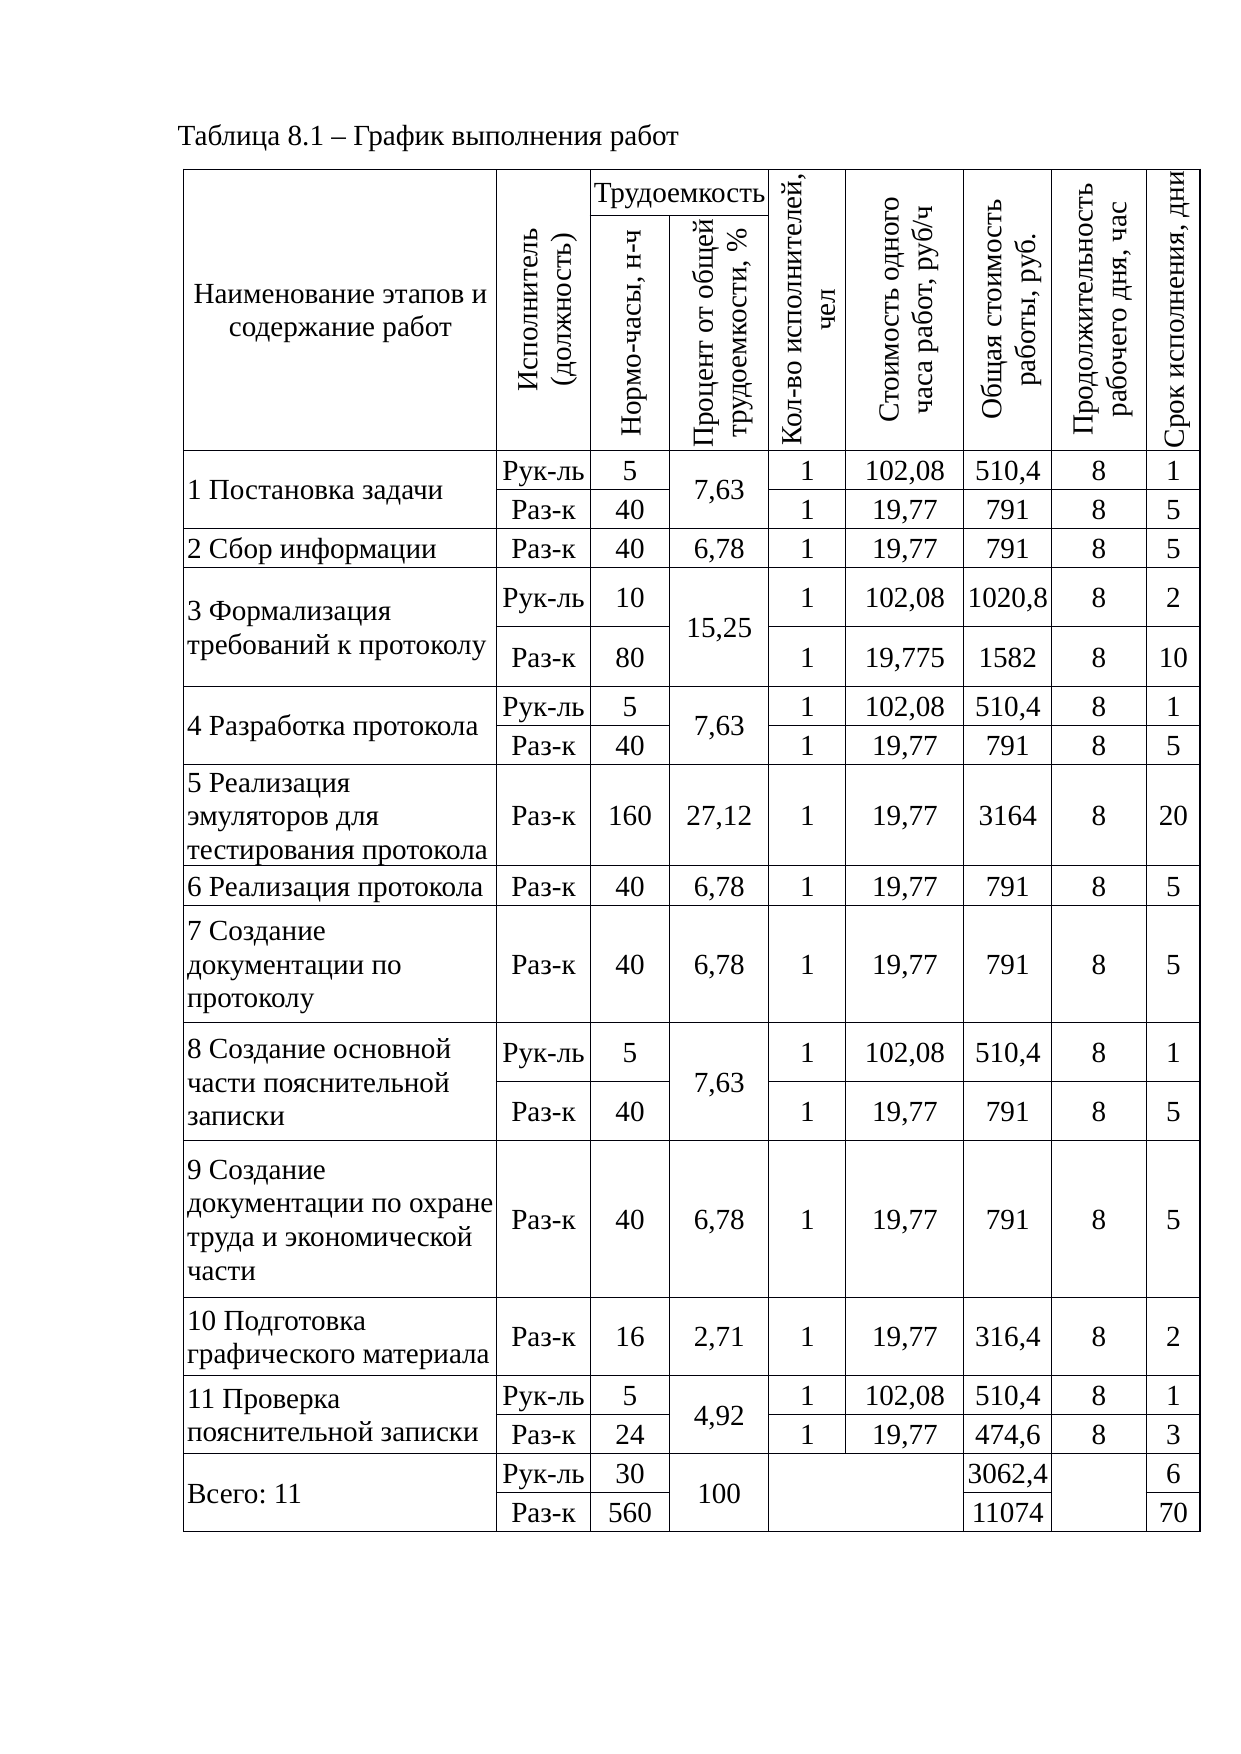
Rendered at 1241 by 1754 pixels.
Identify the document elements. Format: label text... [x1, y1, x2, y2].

table_cell 474,6 [964, 1415, 1051, 1453]
table_cell 5 [1147, 866, 1199, 904]
table_cell 2 [1147, 1298, 1199, 1375]
table_header Кол-во исполнителей, чел [769, 170, 845, 450]
table_header Наименование этапов и содержание работ [184, 170, 496, 450]
table_cell 102,08 [846, 451, 963, 489]
table_cell 510,4 [964, 1376, 1051, 1414]
table_cell 7,63 [670, 687, 768, 764]
table_cell Раз-к [497, 906, 590, 1022]
table_cell 2 Сбор информации [184, 529, 496, 567]
table_cell 1 [769, 568, 845, 626]
table_cell [769, 1454, 963, 1531]
table_cell 1 [1147, 687, 1199, 725]
table_cell 24 [591, 1415, 669, 1453]
table_cell 6 [1147, 1454, 1199, 1492]
table_cell [1052, 1454, 1146, 1531]
table_cell 8 [1052, 765, 1146, 865]
table_cell 791 [964, 906, 1051, 1022]
table_cell 4 Разработка протокола [184, 687, 496, 764]
table_cell Раз-к [497, 1493, 590, 1531]
table_cell 1 [1147, 451, 1199, 489]
table_cell 20 [1147, 765, 1199, 865]
table_cell 1 [769, 906, 845, 1022]
table_cell Нормо-часы, н-ч [591, 216, 669, 450]
table_cell 8 [1052, 726, 1146, 764]
table_cell 5 Реализация эмуляторов для тестирования протокола [184, 765, 496, 865]
table_cell 1 [769, 451, 845, 489]
table_cell Раз-к [497, 1141, 590, 1297]
table_cell 8 Создание основной части пояснительной записки [184, 1023, 496, 1140]
table_cell 791 [964, 866, 1051, 904]
table_cell 1 [769, 627, 845, 686]
table_cell 8 [1052, 687, 1146, 725]
table_cell 6,78 [670, 1141, 768, 1297]
table_cell 10 [1147, 627, 1199, 686]
table_cell Рук-ль [497, 1376, 590, 1414]
table_cell 6,78 [670, 866, 768, 904]
table_cell 1 [769, 765, 845, 865]
table_cell 8 [1052, 1298, 1146, 1375]
table_cell 102,08 [846, 568, 963, 626]
table_cell 1 Постановка задачи [184, 451, 496, 528]
table_cell 8 [1052, 568, 1146, 626]
table_cell 3 [1147, 1415, 1199, 1453]
table_cell 8 [1052, 866, 1146, 904]
table_cell 10 [591, 568, 669, 626]
table_cell 19,77 [846, 529, 963, 567]
table_cell 19,77 [846, 490, 963, 528]
table_cell Рук-ль [497, 1454, 590, 1492]
table_cell 8 [1052, 490, 1146, 528]
table_header Трудоемкость [591, 170, 768, 215]
table_cell 40 [591, 1082, 669, 1140]
table_cell 15,25 [670, 568, 768, 686]
table_cell 11074 [964, 1493, 1051, 1531]
table_cell 1 [1147, 1023, 1199, 1081]
table_cell 40 [591, 906, 669, 1022]
table_cell Всего: 11 [184, 1454, 496, 1531]
table_cell Раз-к [497, 726, 590, 764]
table_cell 1 [769, 1415, 845, 1453]
table_cell 1 [769, 490, 845, 528]
table_cell Раз-к [497, 1415, 590, 1453]
table_cell 7,63 [670, 1023, 768, 1140]
table_cell 5 [591, 451, 669, 489]
table_cell 4,92 [670, 1376, 768, 1453]
table_cell Процент от общей трудоемкости, % [670, 216, 768, 450]
table_cell 8 [1052, 1023, 1146, 1081]
table_cell 16 [591, 1298, 669, 1375]
table_cell Раз-к [497, 627, 590, 686]
table_cell 102,08 [846, 1376, 963, 1414]
table_cell 5 [1147, 1141, 1199, 1297]
table_cell 19,77 [846, 1141, 963, 1297]
table_cell 70 [1147, 1493, 1199, 1531]
table_cell 1 [769, 726, 845, 764]
table_cell 1020,8 [964, 568, 1051, 626]
table_cell 7 Создание документации по протоколу [184, 906, 496, 1022]
table_cell Рук-ль [497, 451, 590, 489]
table_header Исполнитель (должность) [497, 170, 590, 450]
table_cell 5 [591, 687, 669, 725]
table_cell 791 [964, 1141, 1051, 1297]
table_cell 5 [1147, 906, 1199, 1022]
table_cell 1 [769, 1376, 845, 1414]
table_cell 8 [1052, 451, 1146, 489]
table_cell 1 [1147, 1376, 1199, 1414]
table_cell Раз-к [497, 866, 590, 904]
table_cell 8 [1052, 1082, 1146, 1140]
table_cell 10 Подготовка графического материала [184, 1298, 496, 1375]
table_header Стоимость одного часа работ, руб/ч [846, 170, 963, 450]
table_cell 40 [591, 866, 669, 904]
table_cell 2,71 [670, 1298, 768, 1375]
table_cell 1 [769, 866, 845, 904]
table_cell 8 [1052, 529, 1146, 567]
table_cell 19,77 [846, 1082, 963, 1140]
table_cell 8 [1052, 906, 1146, 1022]
table_cell 40 [591, 1141, 669, 1297]
table_cell Рук-ль [497, 1023, 590, 1081]
table_cell 560 [591, 1493, 669, 1531]
table_cell 19,77 [846, 906, 963, 1022]
table_cell 27,12 [670, 765, 768, 865]
table_cell 80 [591, 627, 669, 686]
table_cell 5 [1147, 490, 1199, 528]
table_header Срок исполнения, дни [1147, 170, 1199, 450]
table_cell 102,08 [846, 687, 963, 725]
table_cell 1582 [964, 627, 1051, 686]
table_cell 510,4 [964, 687, 1051, 725]
table_cell Раз-к [497, 1082, 590, 1140]
table_cell 2 [1147, 568, 1199, 626]
table_cell 5 [1147, 529, 1199, 567]
table_cell 30 [591, 1454, 669, 1492]
table_cell Рук-ль [497, 687, 590, 725]
table_cell 5 [591, 1023, 669, 1081]
table_header Общая стоимость работы, руб. [964, 170, 1051, 450]
table_cell 19,77 [846, 726, 963, 764]
table_cell 8 [1052, 1376, 1146, 1414]
table_cell 40 [591, 490, 669, 528]
table_cell Раз-к [497, 765, 590, 865]
table_cell 1 [769, 1082, 845, 1140]
table_cell 316,4 [964, 1298, 1051, 1375]
table_cell 102,08 [846, 1023, 963, 1081]
table_cell 1 [769, 1141, 845, 1297]
table_cell 8 [1052, 627, 1146, 686]
table_cell 6,78 [670, 906, 768, 1022]
table_cell 791 [964, 490, 1051, 528]
table_cell 3 Формализация требований к протоколу [184, 568, 496, 686]
table_cell 40 [591, 529, 669, 567]
table_cell 19,77 [846, 1298, 963, 1375]
text Таблица 8.1 – График выполнения работ [177, 118, 1181, 152]
table_cell 40 [591, 726, 669, 764]
table_cell 3164 [964, 765, 1051, 865]
table_cell 160 [591, 765, 669, 865]
table_cell Раз-к [497, 1298, 590, 1375]
table_cell 1 [769, 1023, 845, 1081]
table_cell 8 [1052, 1415, 1146, 1453]
table_cell 510,4 [964, 1023, 1051, 1081]
table_cell 19,77 [846, 1415, 963, 1453]
table_cell 3062,4 [964, 1454, 1051, 1492]
table_cell 5 [1147, 726, 1199, 764]
table_cell 7,63 [670, 451, 768, 528]
table_cell Раз-к [497, 490, 590, 528]
table_cell 8 [1052, 1141, 1146, 1297]
table_cell 19,77 [846, 866, 963, 904]
table_cell 791 [964, 1082, 1051, 1140]
table_cell 791 [964, 529, 1051, 567]
table_cell Рук-ль [497, 568, 590, 626]
table_cell 19,775 [846, 627, 963, 686]
table_cell 5 [1147, 1082, 1199, 1140]
table_cell Раз-к [497, 529, 590, 567]
table_cell 510,4 [964, 451, 1051, 489]
table_cell 1 [769, 529, 845, 567]
table_cell 100 [670, 1454, 768, 1531]
table_cell 6 Реализация протокола [184, 866, 496, 904]
table_cell 791 [964, 726, 1051, 764]
table_cell 6,78 [670, 529, 768, 567]
table_cell 19,77 [846, 765, 963, 865]
table_cell 5 [591, 1376, 669, 1414]
table_cell 9 Создание документации по охране труда и экономической части [184, 1141, 496, 1297]
table_header Продолжительность рабочего дня, час [1052, 170, 1146, 450]
table_cell 1 [769, 687, 845, 725]
table_cell 1 [769, 1298, 845, 1375]
table_cell 11 Проверка пояснительной записки [184, 1376, 496, 1453]
